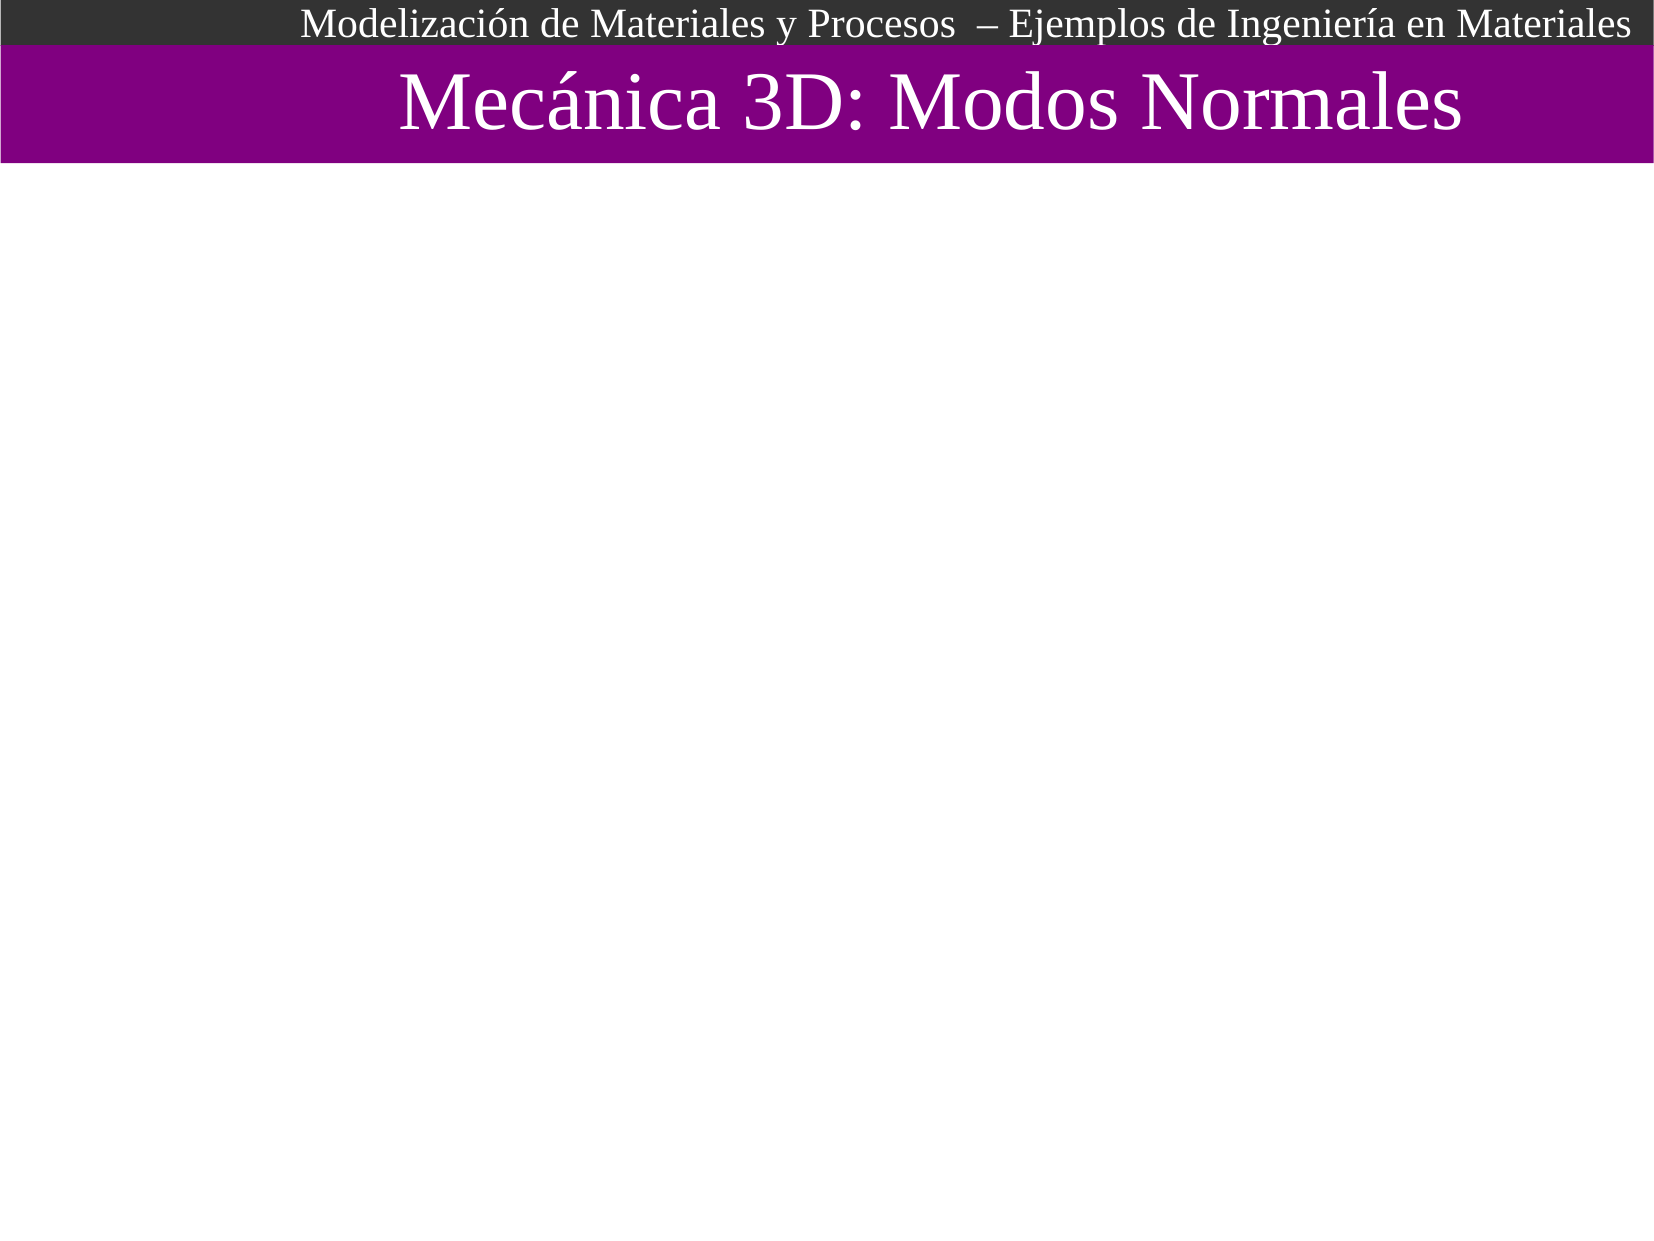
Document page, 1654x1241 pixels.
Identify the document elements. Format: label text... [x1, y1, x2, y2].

text_box Mecánica 3D: Modos Normales [230, 47, 1634, 162]
